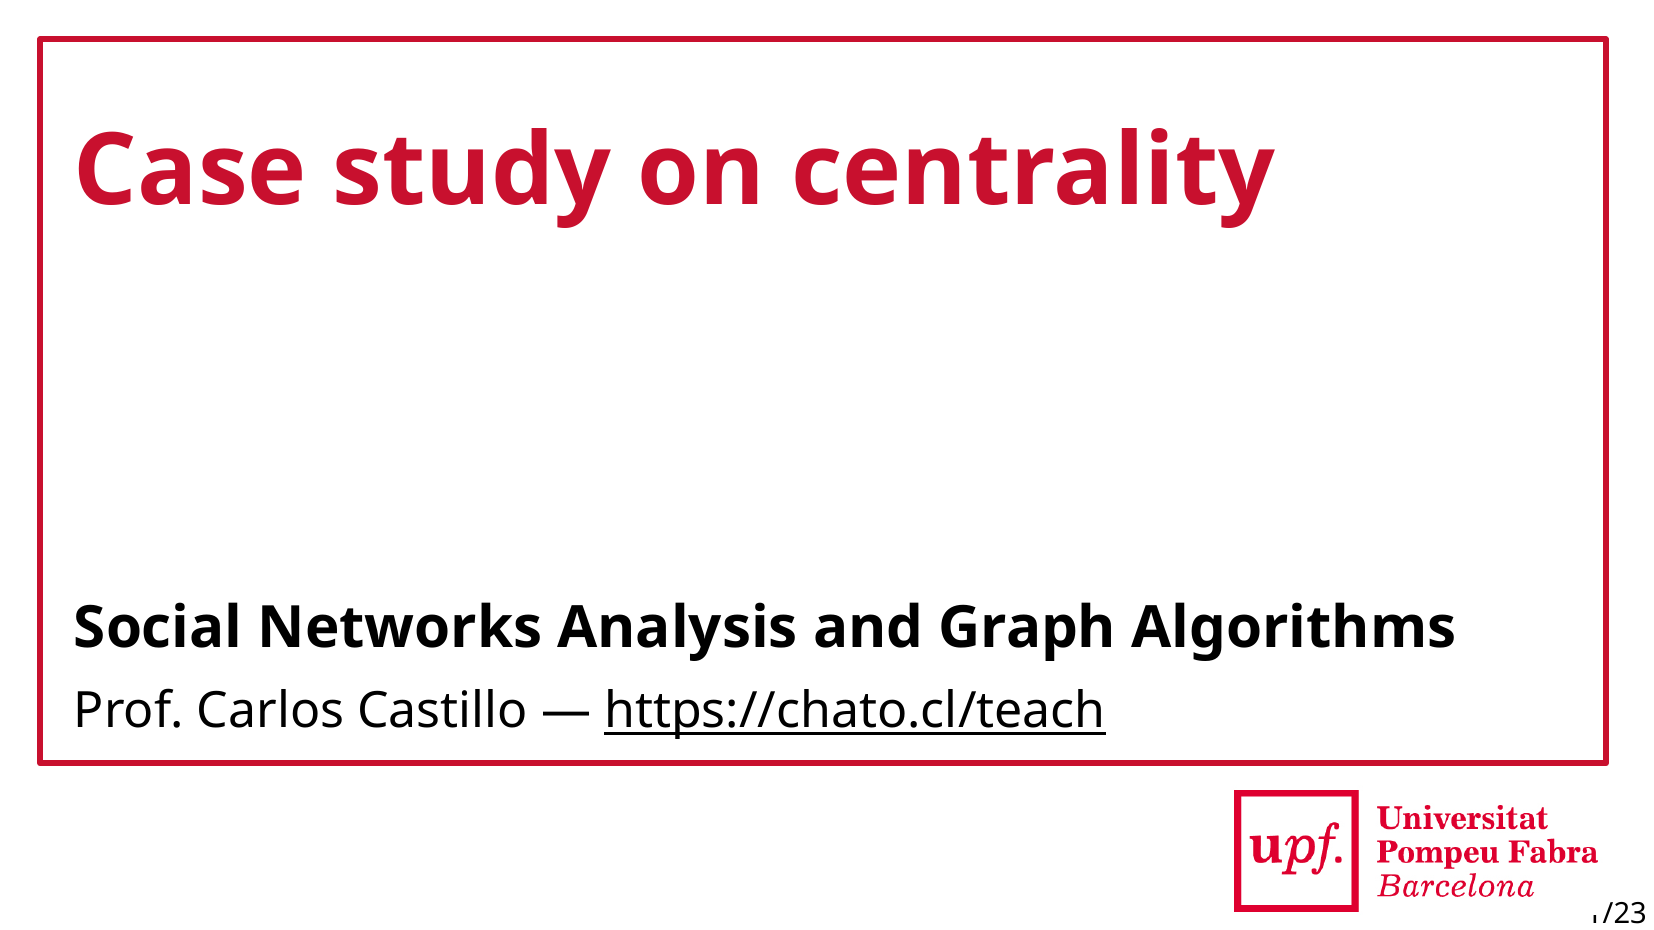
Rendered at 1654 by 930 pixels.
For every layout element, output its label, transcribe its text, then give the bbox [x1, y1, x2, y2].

chart [770, 589, 889, 649]
text_box Case study on centrality Social Networks Analysis and Graph Algorithms Prof. Carlos Castillo — https://chato.cl/teach [73, 77, 1562, 734]
picture [1229, 784, 1603, 915]
